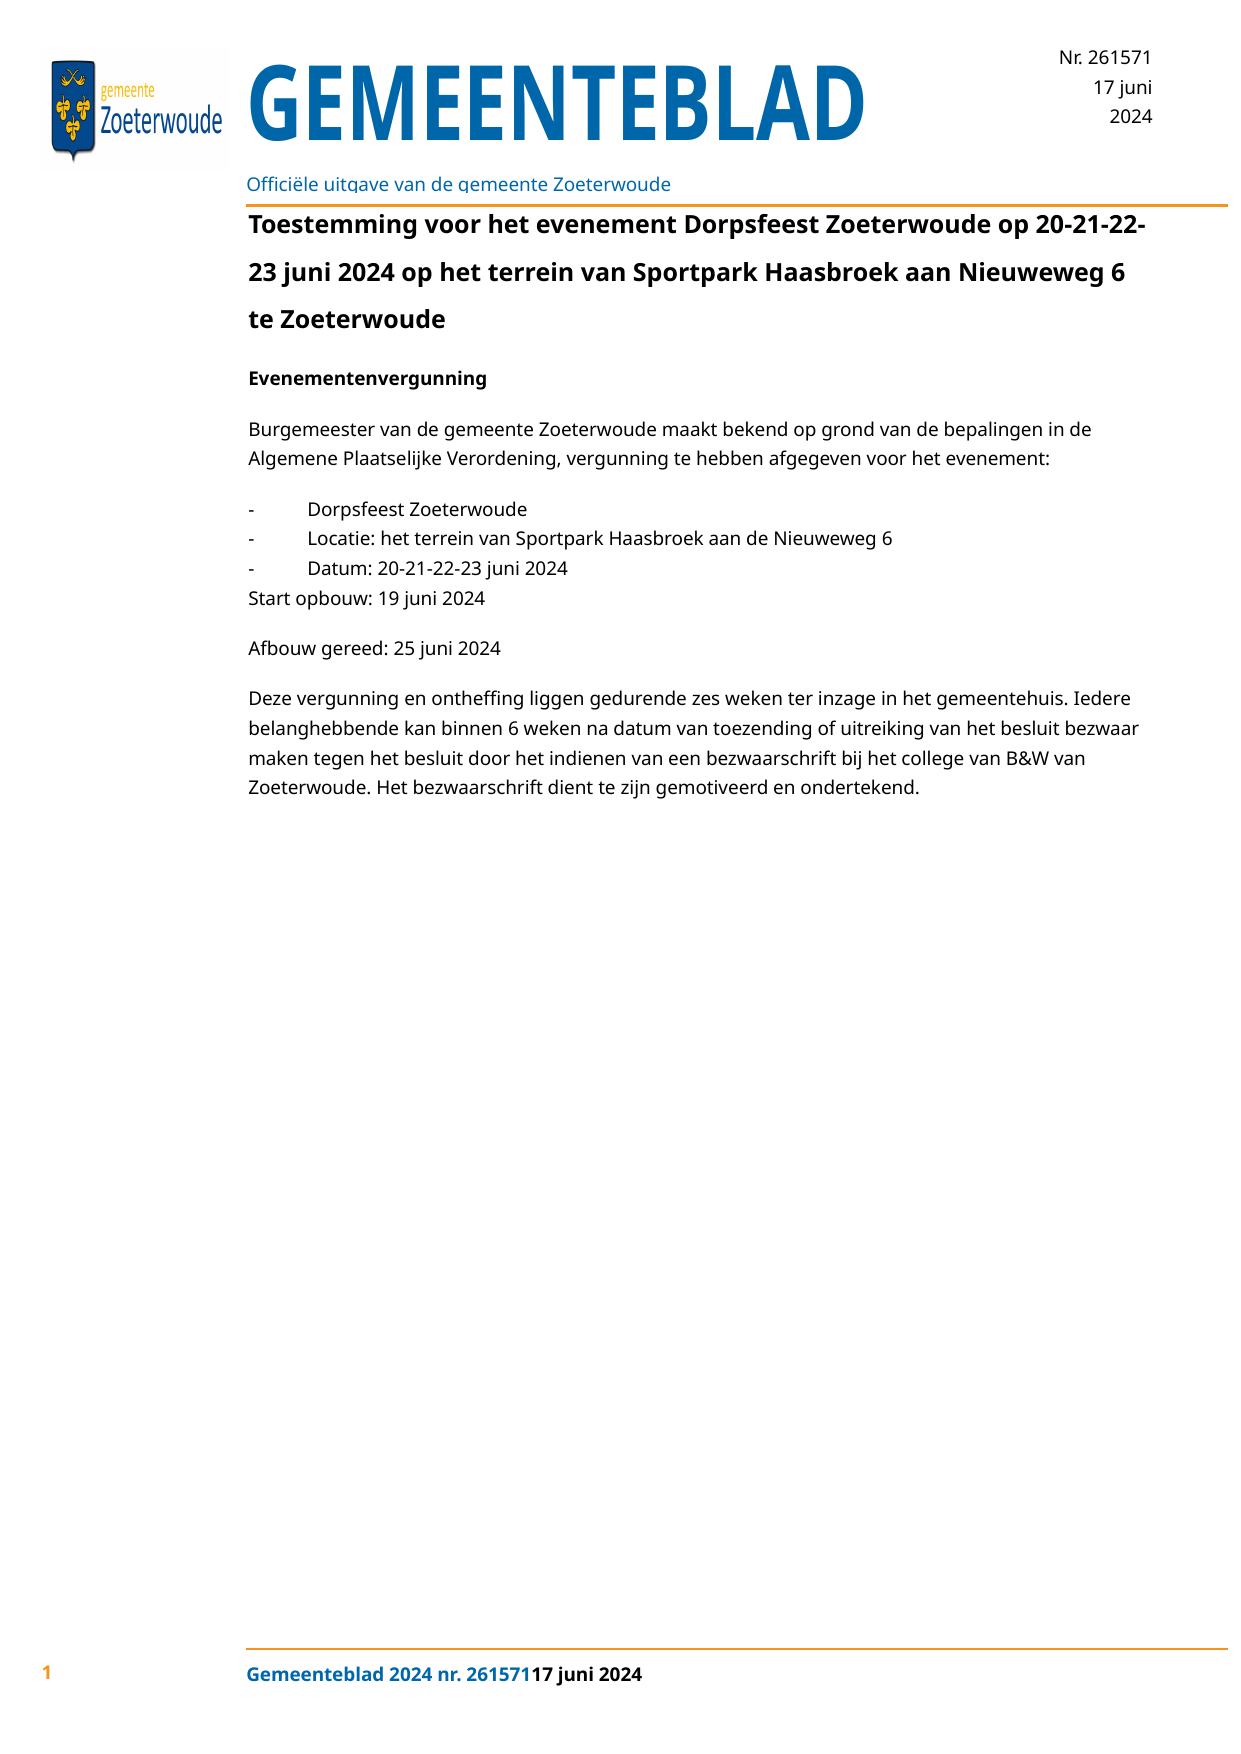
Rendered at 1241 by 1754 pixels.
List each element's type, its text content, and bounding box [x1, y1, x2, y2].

list Locatie: het terrein van Sportpark Haasbroek aan de Nieuweweg 6 [248, 526, 1152, 551]
text Deze vergunning en ontheffing liggen gedurende zes weken ter inzage in het gemeentehuis. Iedere belanghebbende kan binnen 6 weken na datum van toezending of uitreiking van het besluit bezwaar maken tegen het besluit door het indienen van een bezwaarschrift bij het college van B&W van Zoeterwoude. Het bezwaarschrift dient te zijn gemotiveerd en ondertekend. [248, 686, 1152, 800]
text Afbouw gereed: 25 juni 2024 [248, 635, 1152, 661]
text Evenementenvergunning [248, 366, 1152, 391]
text Toestemming voor het evenement Dorpsfeest Zoeterwoude op 20-21-22-23 juni 2024 op het terrein van Sportpark Haasbroek aan Nieuweweg 6 te Zoeterwoude [248, 207, 1152, 336]
text Start opbouw: 19 juni 2024 [248, 585, 1152, 610]
picture [41, 47, 231, 172]
list Dorpsfeest Zoeterwoude [248, 496, 1152, 522]
text Burgemeester van de gemeente Zoeterwoude maakt bekend op grond van de bepalingen in de Algemene Plaatselijke Verordening, vergunning te hebben afgegeven voor het evenement: [248, 416, 1152, 471]
list Datum: 20-21-22-23 juni 2024 [248, 555, 1152, 581]
